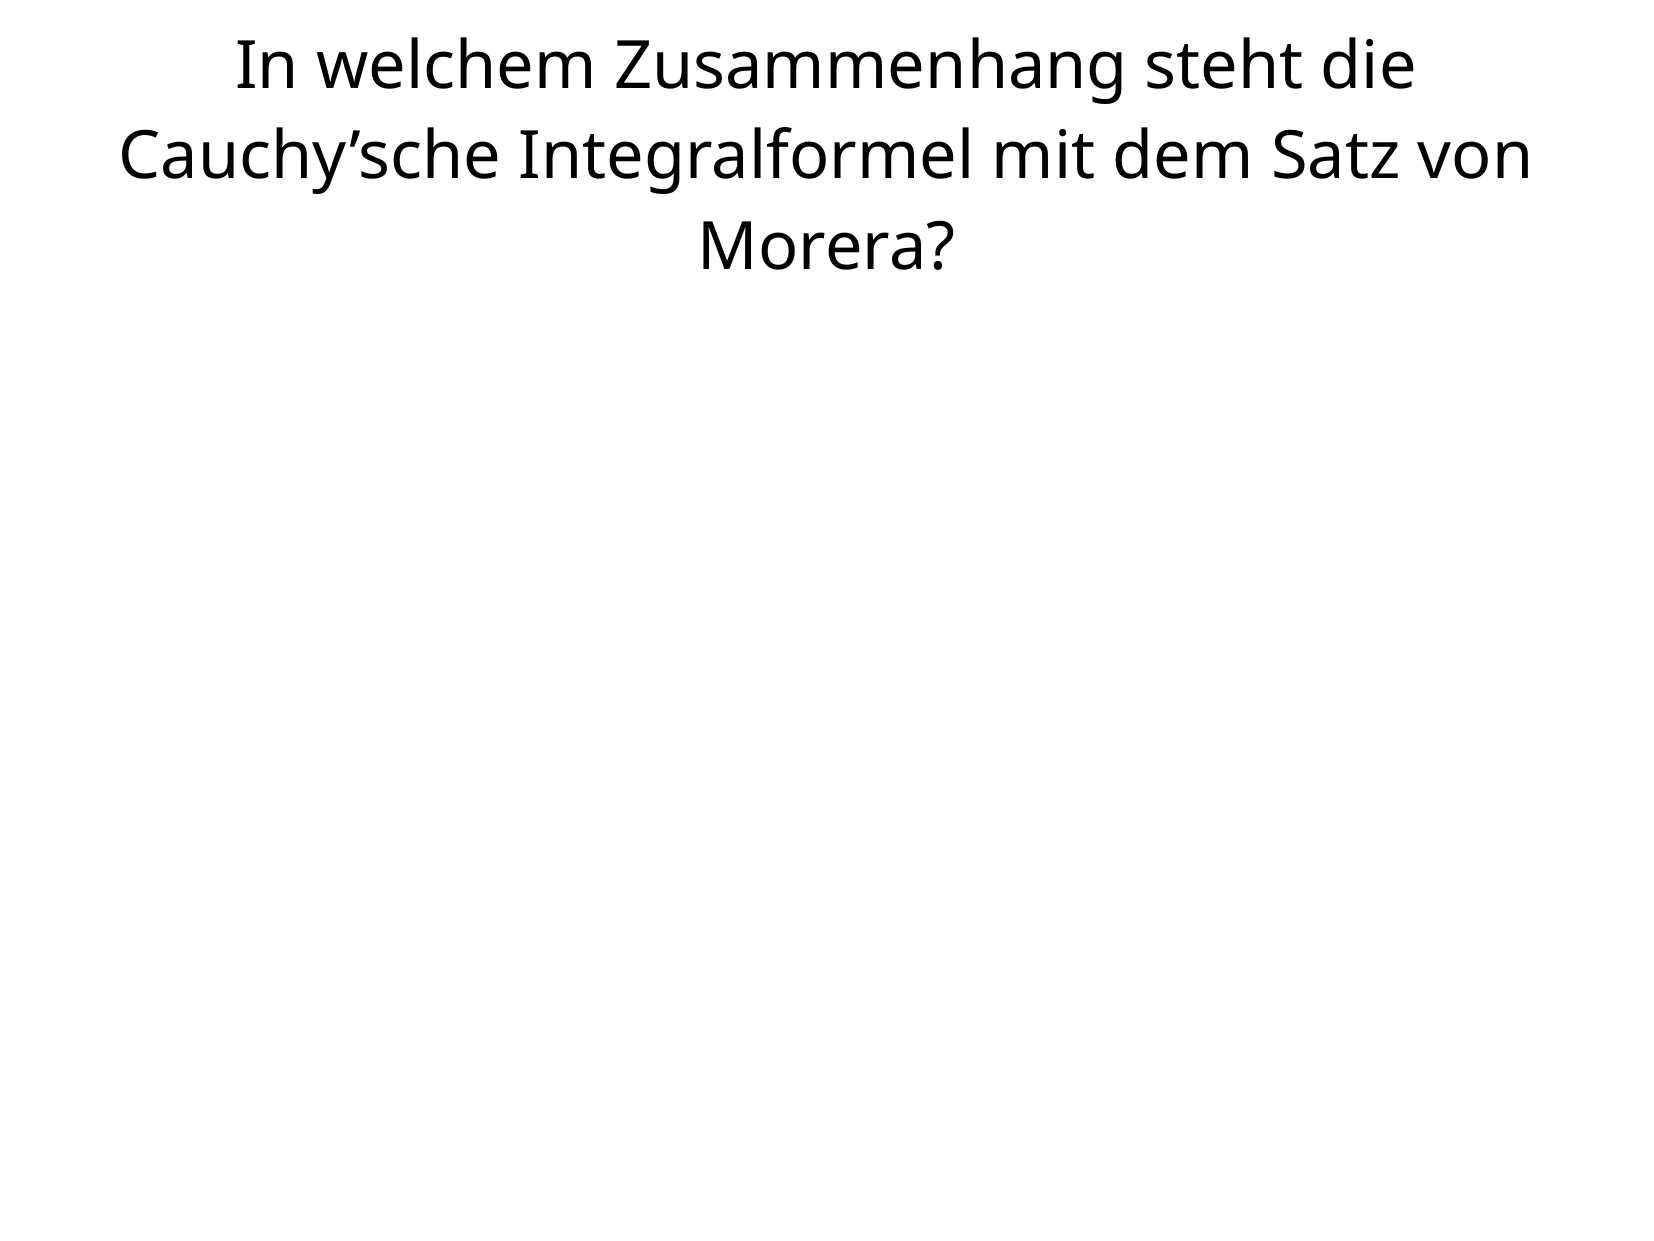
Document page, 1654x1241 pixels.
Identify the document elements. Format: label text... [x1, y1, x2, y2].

title In welchem Zusammenhang steht die Cauchy’sche Integralformel mit dem Satz von Morera? [82, 49, 1571, 257]
